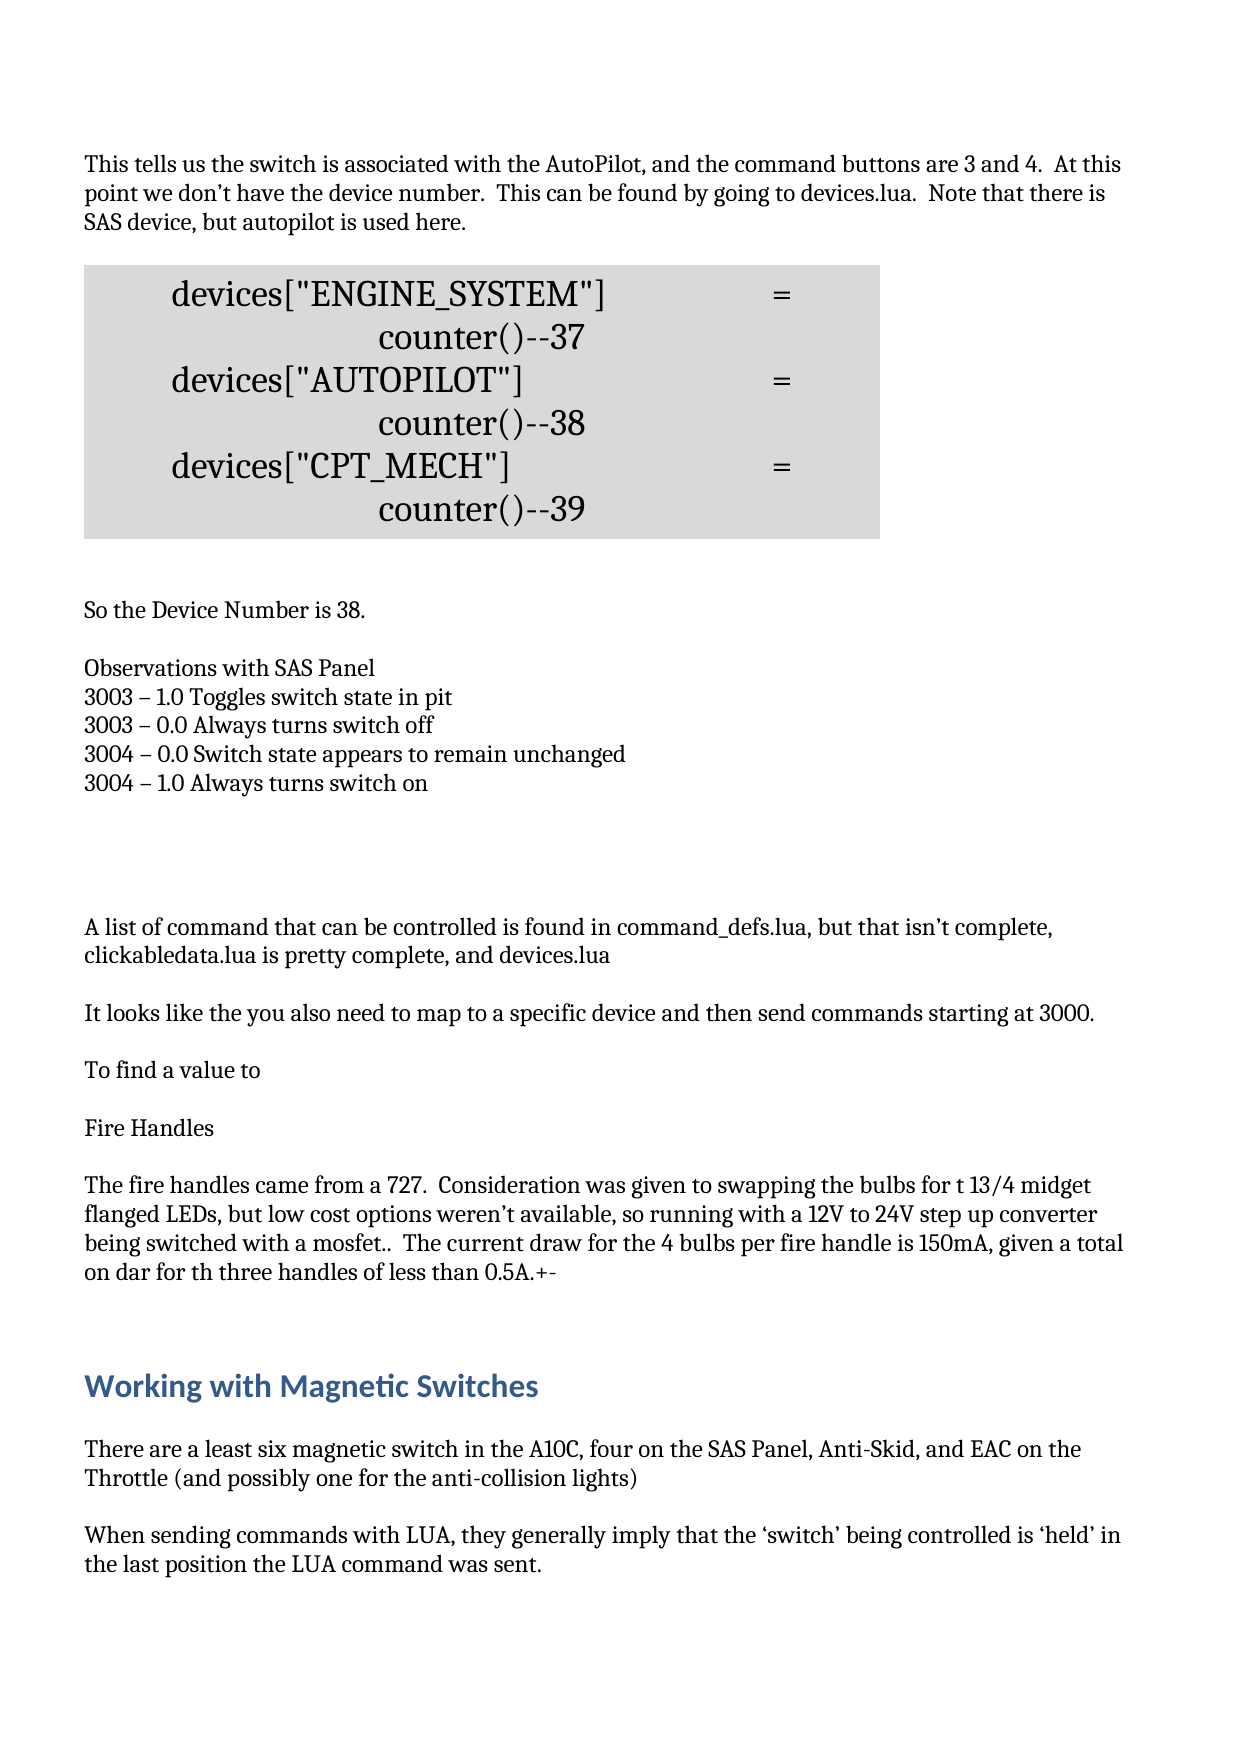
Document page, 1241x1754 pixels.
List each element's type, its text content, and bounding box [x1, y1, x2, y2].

text 3004 – 0.0 Switch state appears to remain unchanged [84, 740, 1148, 769]
text The fire handles came from a 727. Consideration was given to swapping the bulbs for t 13/4 midget flanged LEDs, but low cost options weren’t available, so running with a 12V to 24V step up converter being switched with a mosfet.. The current draw for the 4 bulbs per fire handle is 150mA, given a total on dar for th three handles of less than 0.5A.+- [84, 1171, 1148, 1286]
text A list of command that can be controlled is found in command_defs.lua, but that isn’t complete, clickabledata.lua is pretty complete, and devices.lua [84, 913, 1148, 970]
text It looks like the you also need to map to a specific device and then send commands starting at 3000. [84, 999, 1148, 1028]
text When sending commands with LUA, they generally imply that the ‘switch’ being controlled is ‘held’ in the last position the LUA command was sent. [84, 1521, 1148, 1578]
text Observations with SAS Panel [84, 654, 1148, 683]
text There are a least six magnetic switch in the A10C, four on the SAS Panel, Anti-Skid, and EAC on the Throttle (and possibly one for the anti-collision lights) [84, 1435, 1148, 1492]
text This tells us the switch is associated with the AutoPilot, and the command buttons are 3 and 4. At this point we don’t have the device number. This can be found by going to devices.lua. Note that there is SAS device, but autopilot is used here. [84, 150, 1148, 236]
text 3003 – 0.0 Always turns switch off [84, 711, 1148, 740]
text So the Device Number is 38. [84, 596, 1148, 625]
text Fire Handles [84, 1114, 1148, 1143]
text To find a value to [84, 1056, 1148, 1085]
text 3003 – 1.0 Toggles switch state in pit [84, 683, 1148, 711]
text 3004 – 1.0 Always turns switch on [84, 769, 1148, 798]
subtitle Working with Magnetic Switches [84, 1365, 1148, 1406]
